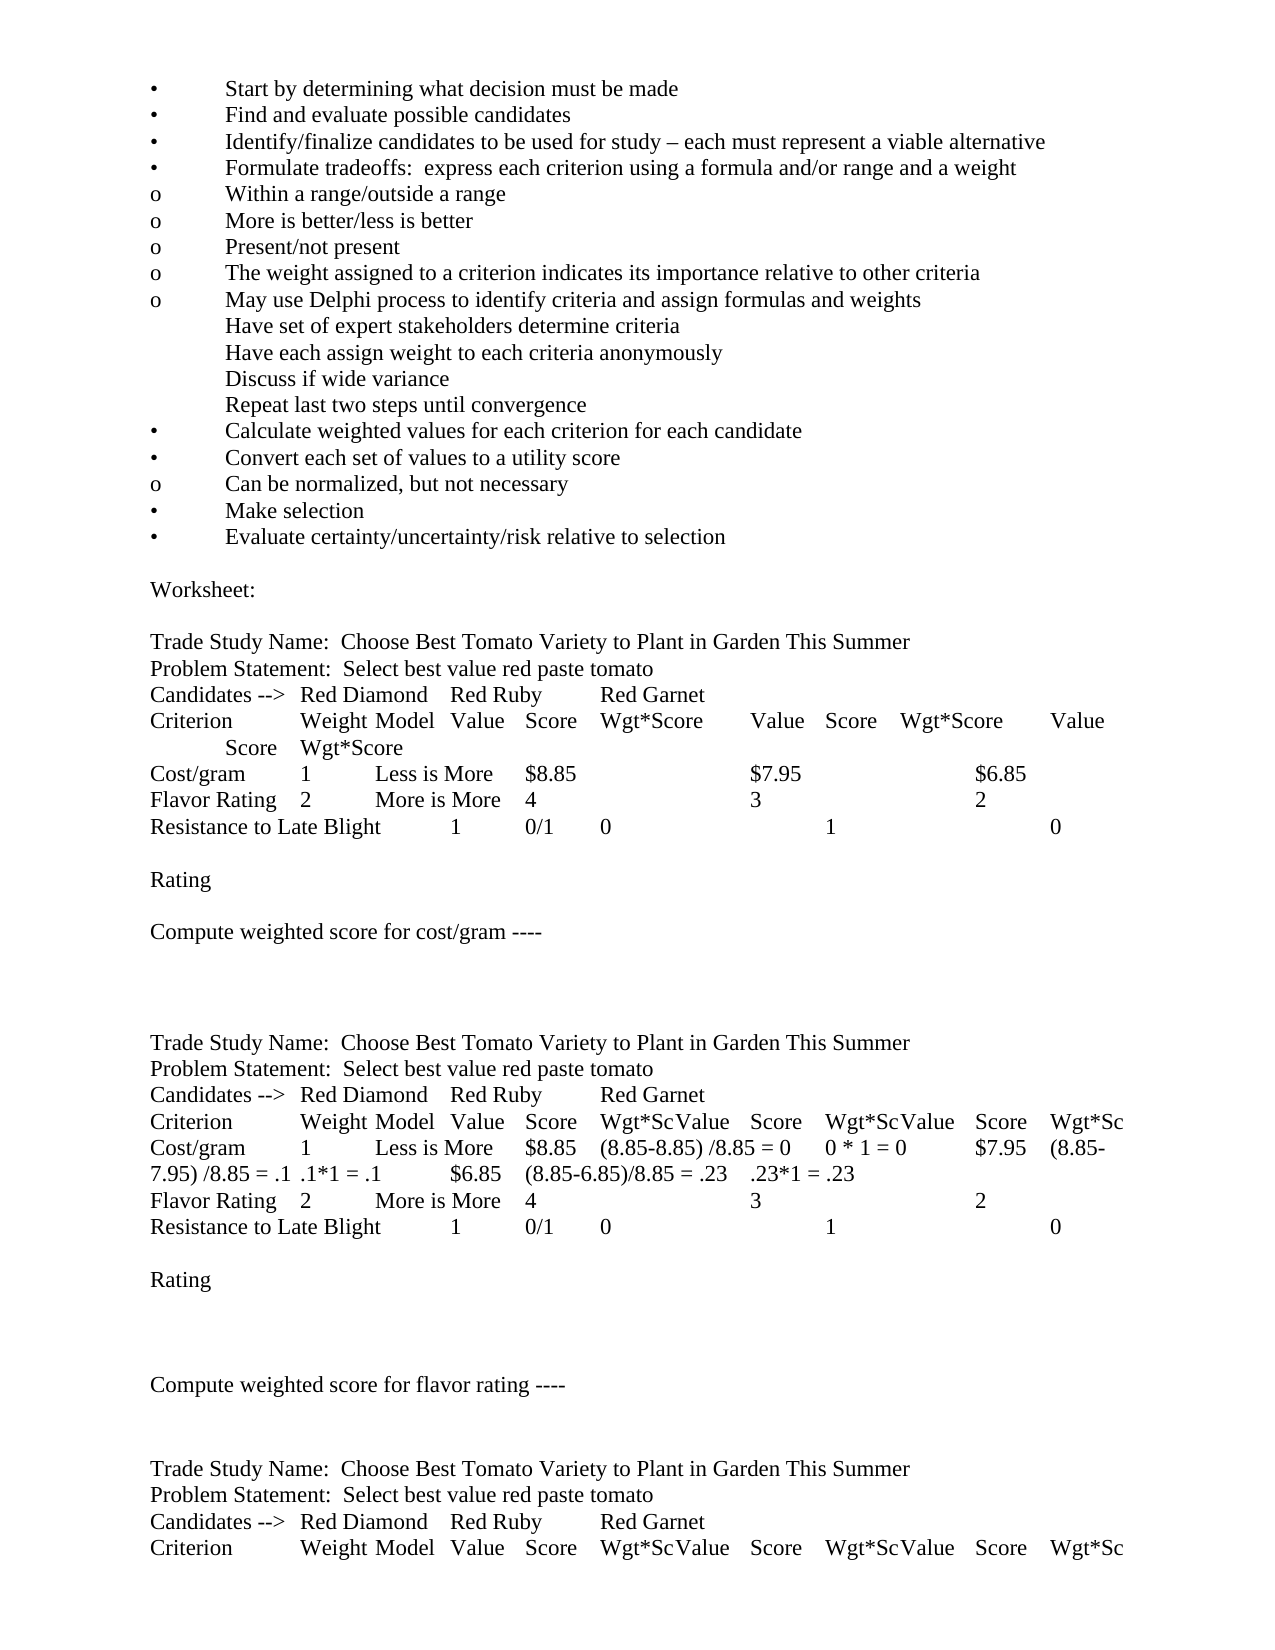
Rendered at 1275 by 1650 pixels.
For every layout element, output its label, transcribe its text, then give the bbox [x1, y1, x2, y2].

text Trade Study Name: Choose Best Tomato Variety to Plant in Garden This Summer [150, 628, 1125, 655]
text  Repeat last two steps until convergence [150, 391, 1125, 418]
text • Convert each set of values to a utility score [150, 444, 1125, 470]
text Cost/gram 1 Less is More $8.85 $7.95 $6.85 [150, 760, 1125, 787]
text Worksheet: [150, 576, 1125, 602]
text Flavor Rating 2 More is More 4 3 2 [150, 787, 1125, 813]
text Compute weighted score for cost/gram ---- [150, 918, 1125, 945]
text o Within a range/outside a range [150, 180, 1125, 207]
text  Discuss if wide variance [150, 365, 1125, 391]
text Problem Statement: Select best value red paste tomato [150, 1055, 1125, 1081]
text Criterion Weight Model Value Score Wgt*Sc Value Score Wgt*Sc Value Score Wgt*Sc [150, 1534, 1125, 1561]
text o Present/not present [150, 233, 1125, 259]
text o May use Delphi process to identify criteria and assign formulas and weights [150, 286, 1125, 312]
text Candidates --> Red Diamond Red Ruby Red Garnet [150, 1081, 1125, 1108]
text • Find and evaluate possible candidates [150, 101, 1125, 128]
text • Make selection [150, 497, 1125, 523]
text • Start by determining what decision must be made [150, 75, 1125, 101]
text o More is better/less is better [150, 207, 1125, 233]
text  Have each assign weight to each criteria anonymously [150, 338, 1125, 365]
text  Have set of expert stakeholders determine criteria [150, 312, 1125, 338]
text Resistance to Late Blight 1 0/1 0 1 0 [150, 1213, 1125, 1266]
text • Calculate weighted values for each criterion for each candidate [150, 418, 1125, 444]
text • Evaluate certainty/uncertainty/risk relative to selection [150, 523, 1125, 549]
text Criterion Weight Model Value Score Wgt*Score Value Score Wgt*Score Value Score Wgt*Score [150, 707, 1125, 760]
text Trade Study Name: Choose Best Tomato Variety to Plant in Garden This Summer [150, 1029, 1125, 1055]
text Rating [150, 1266, 1125, 1292]
text Compute weighted score for flavor rating ---- [150, 1371, 1125, 1398]
text o The weight assigned to a criterion indicates its importance relative to other criteria [150, 259, 1125, 286]
text Resistance to Late Blight 1 0/1 0 1 0 [150, 813, 1125, 866]
text • Identify/finalize candidates to be used for study – each must represent a viable alternative [150, 128, 1125, 154]
text Problem Statement: Select best value red paste tomato [150, 655, 1125, 681]
text Candidates --> Red Diamond Red Ruby Red Garnet [150, 681, 1125, 707]
text Cost/gram 1 Less is More $8.85 (8.85-8.85) /8.85 = 0 0 * 1 = 0 $7.95 (8.85-7.95) /8.85 = .1 .1*1 = .1 $6.85 (8.85-6.85)/8.85 = .23 .23*1 = .23 [150, 1134, 1125, 1187]
text Trade Study Name: Choose Best Tomato Variety to Plant in Garden This Summer [150, 1455, 1125, 1482]
text Rating [150, 866, 1125, 892]
text Flavor Rating 2 More is More 4 3 2 [150, 1187, 1125, 1213]
text o Can be normalized, but not necessary [150, 470, 1125, 497]
text Candidates --> Red Diamond Red Ruby Red Garnet [150, 1508, 1125, 1534]
text Criterion Weight Model Value Score Wgt*Sc Value Score Wgt*Sc Value Score Wgt*Sc [150, 1108, 1125, 1134]
text • Formulate tradeoffs: express each criterion using a formula and/or range and a weight [150, 154, 1125, 180]
text Problem Statement: Select best value red paste tomato [150, 1482, 1125, 1508]
